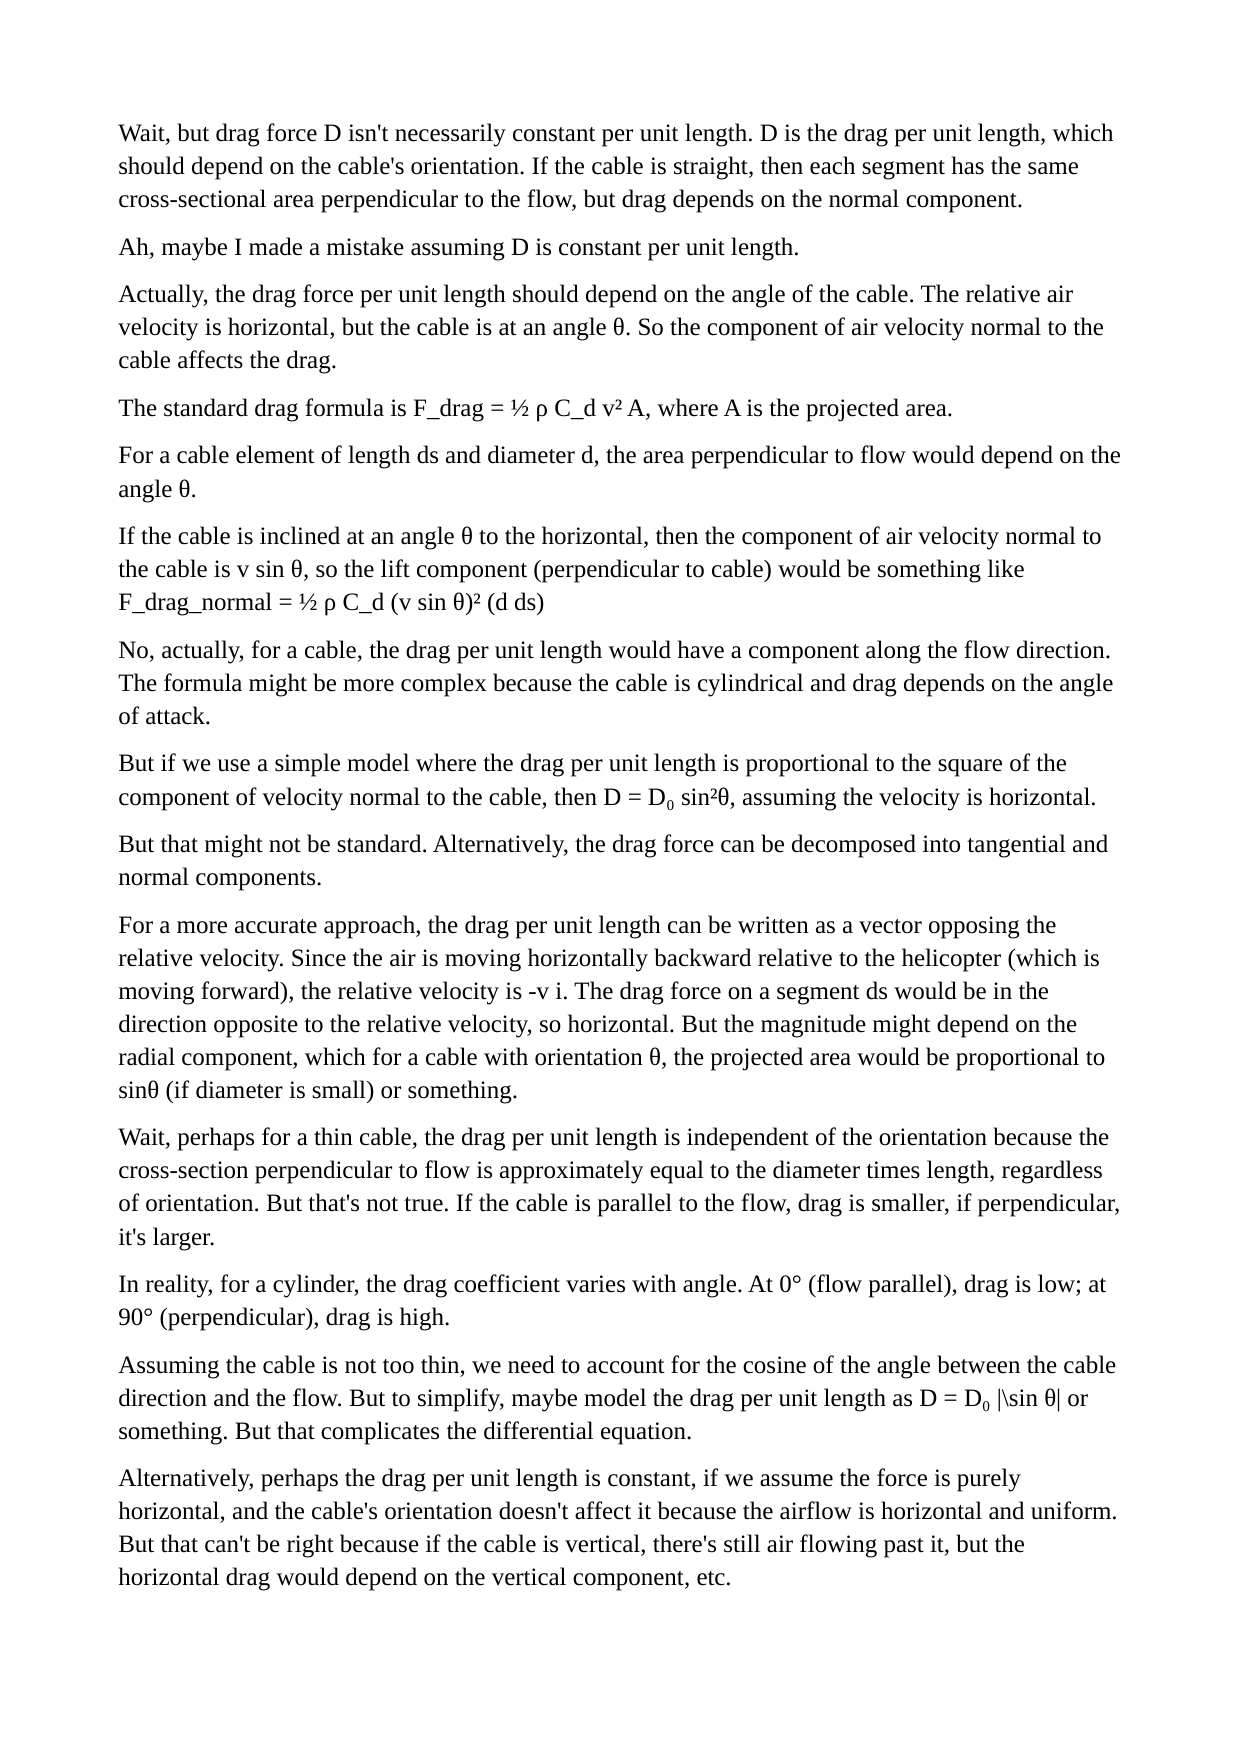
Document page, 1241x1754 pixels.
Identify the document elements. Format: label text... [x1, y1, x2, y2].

text If the cable is inclined at an angle θ to the horizontal, then the component of air velocity normal to the cable is v sin θ, so the lift component (perpendicular to cable) would be something like F_drag_normal = ½ ρ C_d (v sin θ)² (d ds) [118, 521, 1122, 616]
text Assuming the cable is not too thin, we need to account for the cosine of the angle between the cable direction and the flow. But to simplify, maybe model the drag per unit length as D = D₀ |\sin θ| or something. But that complicates the differential equation. [118, 1350, 1122, 1444]
text But that might not be standard. Alternatively, the drag force can be decomposed into tangential and normal components. [118, 829, 1122, 891]
text Wait, but drag force D isn't necessarily constant per unit length. D is the drag per unit length, which should depend on the cable's orientation. If the cable is straight, then each segment has the same cross-sectional area perpendicular to the flow, but drag depends on the normal component. [118, 118, 1122, 213]
text In reality, for a cylinder, the drag coefficient varies with angle. At 0° (flow parallel), drag is low; at 90° (perpendicular), drag is high. [118, 1269, 1122, 1331]
text Ah, maybe I made a mistake assuming D is constant per unit length. [118, 232, 1122, 261]
text The standard drag formula is F_drag = ½ ρ C_d v² A, where A is the projected area. [118, 393, 1122, 422]
text Wait, perhaps for a thin cable, the drag per unit length is independent of the orientation because the cross-section perpendicular to flow is approximately equal to the diameter times length, regardless of orientation. But that's not true. If the cable is parallel to the flow, drag is smaller, if perpendicular, it's larger. [118, 1122, 1122, 1250]
text But if we use a simple model where the drag per unit length is proportional to the square of the component of velocity normal to the cable, then D = D₀ sin²θ, assuming the velocity is horizontal. [118, 748, 1122, 810]
text Actually, the drag force per unit length should depend on the angle of the cable. The relative air velocity is horizontal, but the cable is at an angle θ. So the component of air velocity normal to the cable affects the drag. [118, 279, 1122, 374]
text Alternatively, perhaps the drag per unit length is constant, if we assume the force is purely horizontal, and the cable's orientation doesn't affect it because the airflow is horizontal and uniform. But that can't be right because if the cable is vertical, there's still air flowing past it, but the horizontal drag would depend on the vertical component, etc. [118, 1463, 1122, 1591]
text For a more accurate approach, the drag per unit length can be written as a vector opposing the relative velocity. Since the air is moving horizontally backward relative to the helicopter (which is moving forward), the relative velocity is -v i. The drag force on a segment ds would be in the direction opposite to the relative velocity, so horizontal. But the magnitude might depend on the radial component, which for a cable with orientation θ, the projected area would be proportional to sinθ (if diameter is small) or something. [118, 910, 1122, 1104]
text For a cable element of length ds and diameter d, the area perpendicular to flow would depend on the angle θ. [118, 441, 1122, 502]
text No, actually, for a cable, the drag per unit length would have a component along the flow direction. The formula might be more complex because the cable is cylindrical and drag depends on the angle of attack. [118, 635, 1122, 730]
